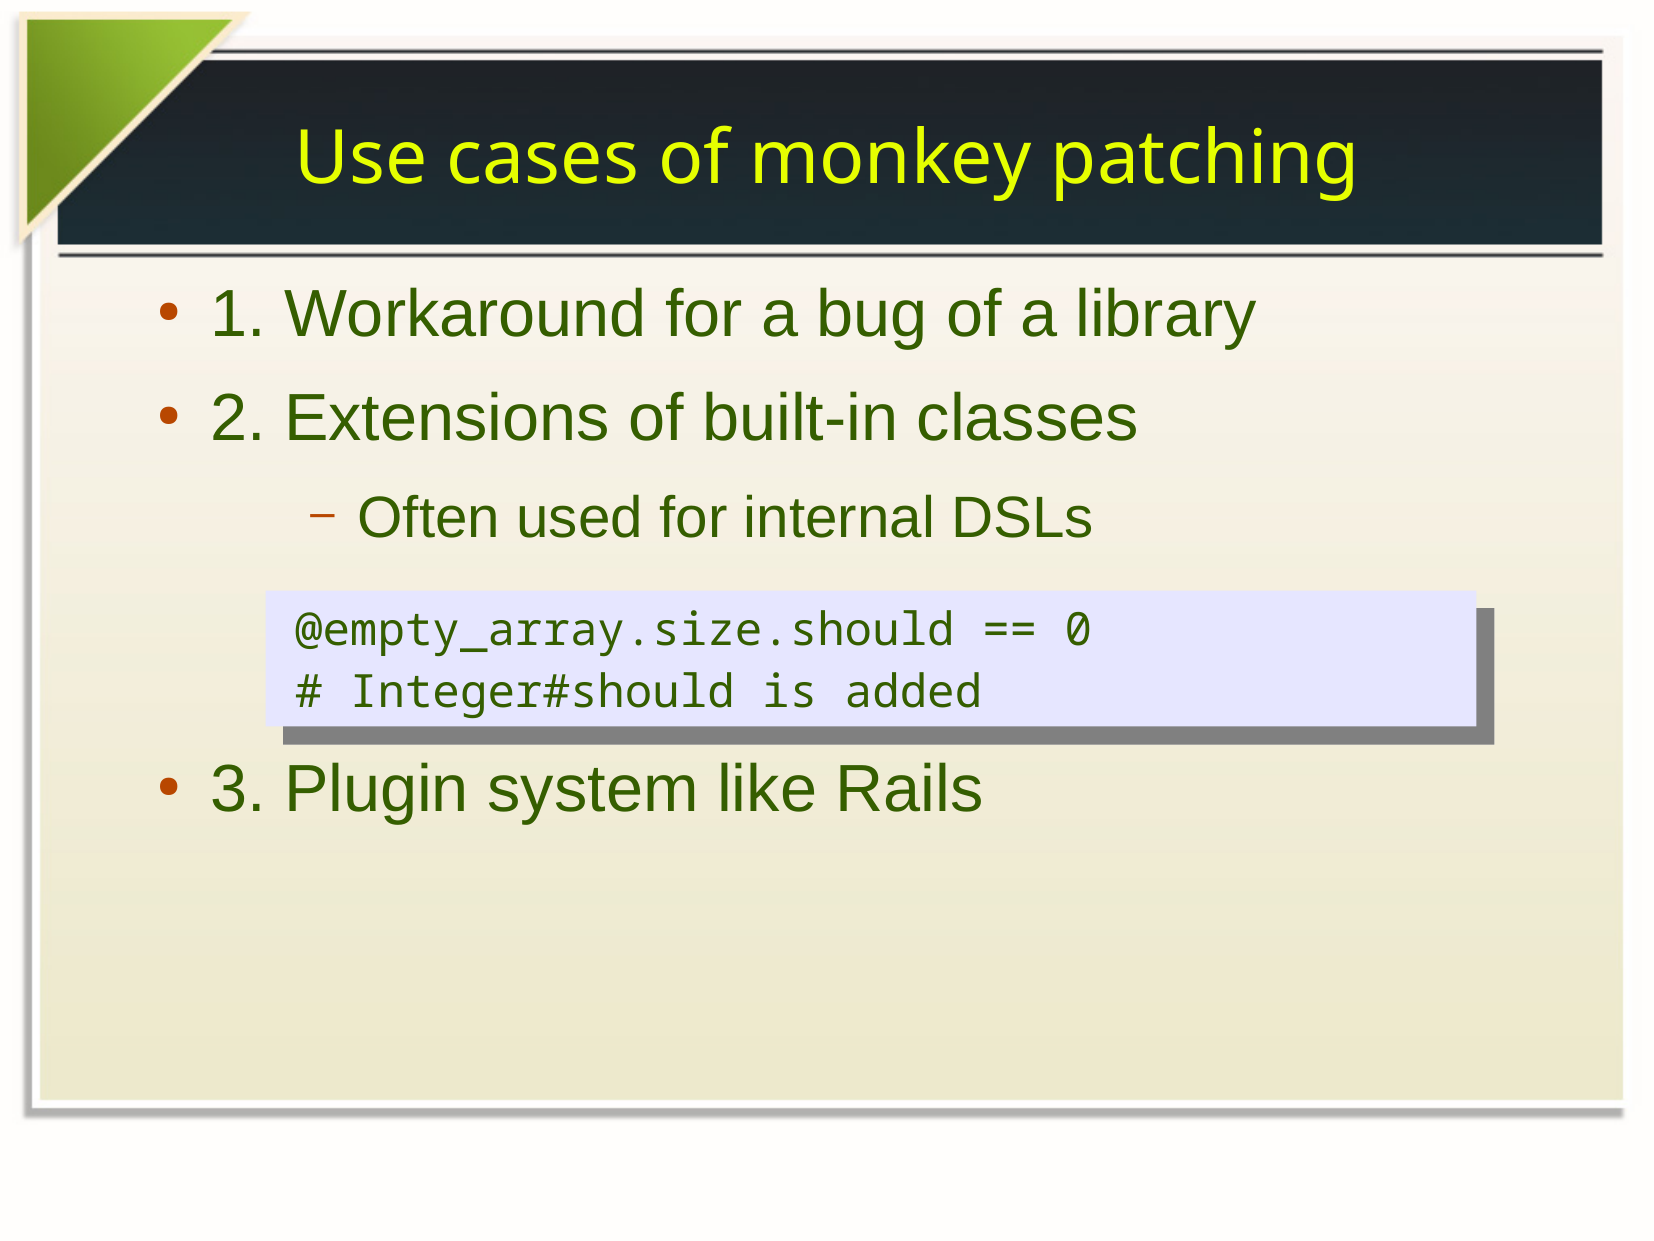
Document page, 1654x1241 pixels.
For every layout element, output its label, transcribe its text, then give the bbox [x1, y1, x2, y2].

picture [0, 0, 1654, 1241]
title Use cases of monkey patching [121, 73, 1534, 237]
text_box @empty_array.size.should == 0 # Integer#should is added [265, 590, 1477, 727]
list 1. Workaround for a bug of a library 2. Extensions of built-in classes Often used for internal DSLs 3. Plugin system like Rails [121, 276, 1534, 1087]
